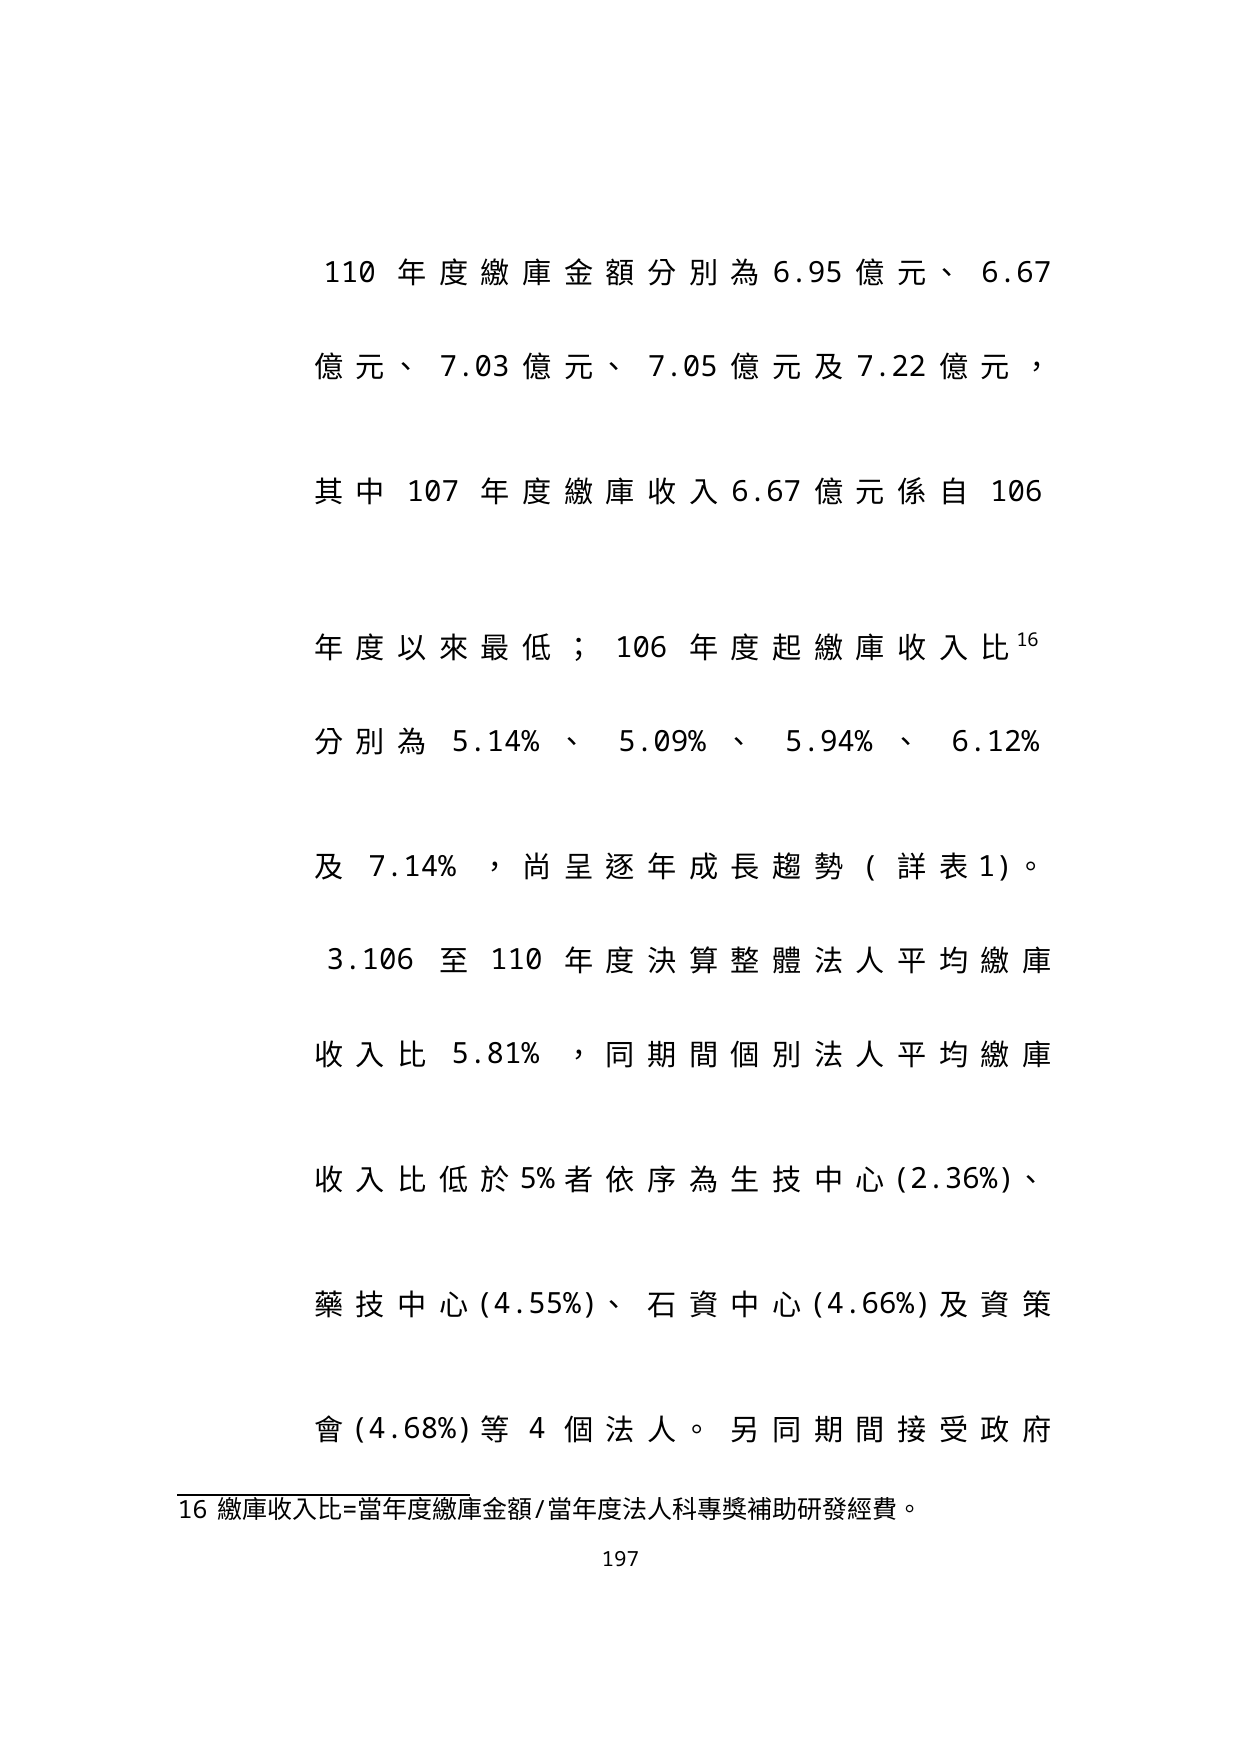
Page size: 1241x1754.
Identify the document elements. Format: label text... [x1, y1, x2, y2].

text 繳庫收入比=當年度繳庫金額/當年度法人科專獎補助研發經費。 [177, 1496, 1063, 1525]
text 3.106至110年度決算整體法人平均繳庫收入比5.81%，同期間個別法人平均繳庫收入比低於5%者依序為生技中心(2.36%)、藥技中心(4.55%)、石資中心(4.66%)及資策會(4.68%)等4個法人。另同期間接受政府 [271, 917, 1058, 1479]
text 110年度繳庫金額分別為6.95億元、6.67億元、7.03億元、7.05億元及7.22億元，其中107年度繳庫收入6.67億元係自106年度以來最低；106年度起繳庫收入比分別為5.14%、5.09%、5.94%、6.12%及7.14%，尚呈逐年成長趨勢(詳表1)。 [271, 229, 1058, 917]
